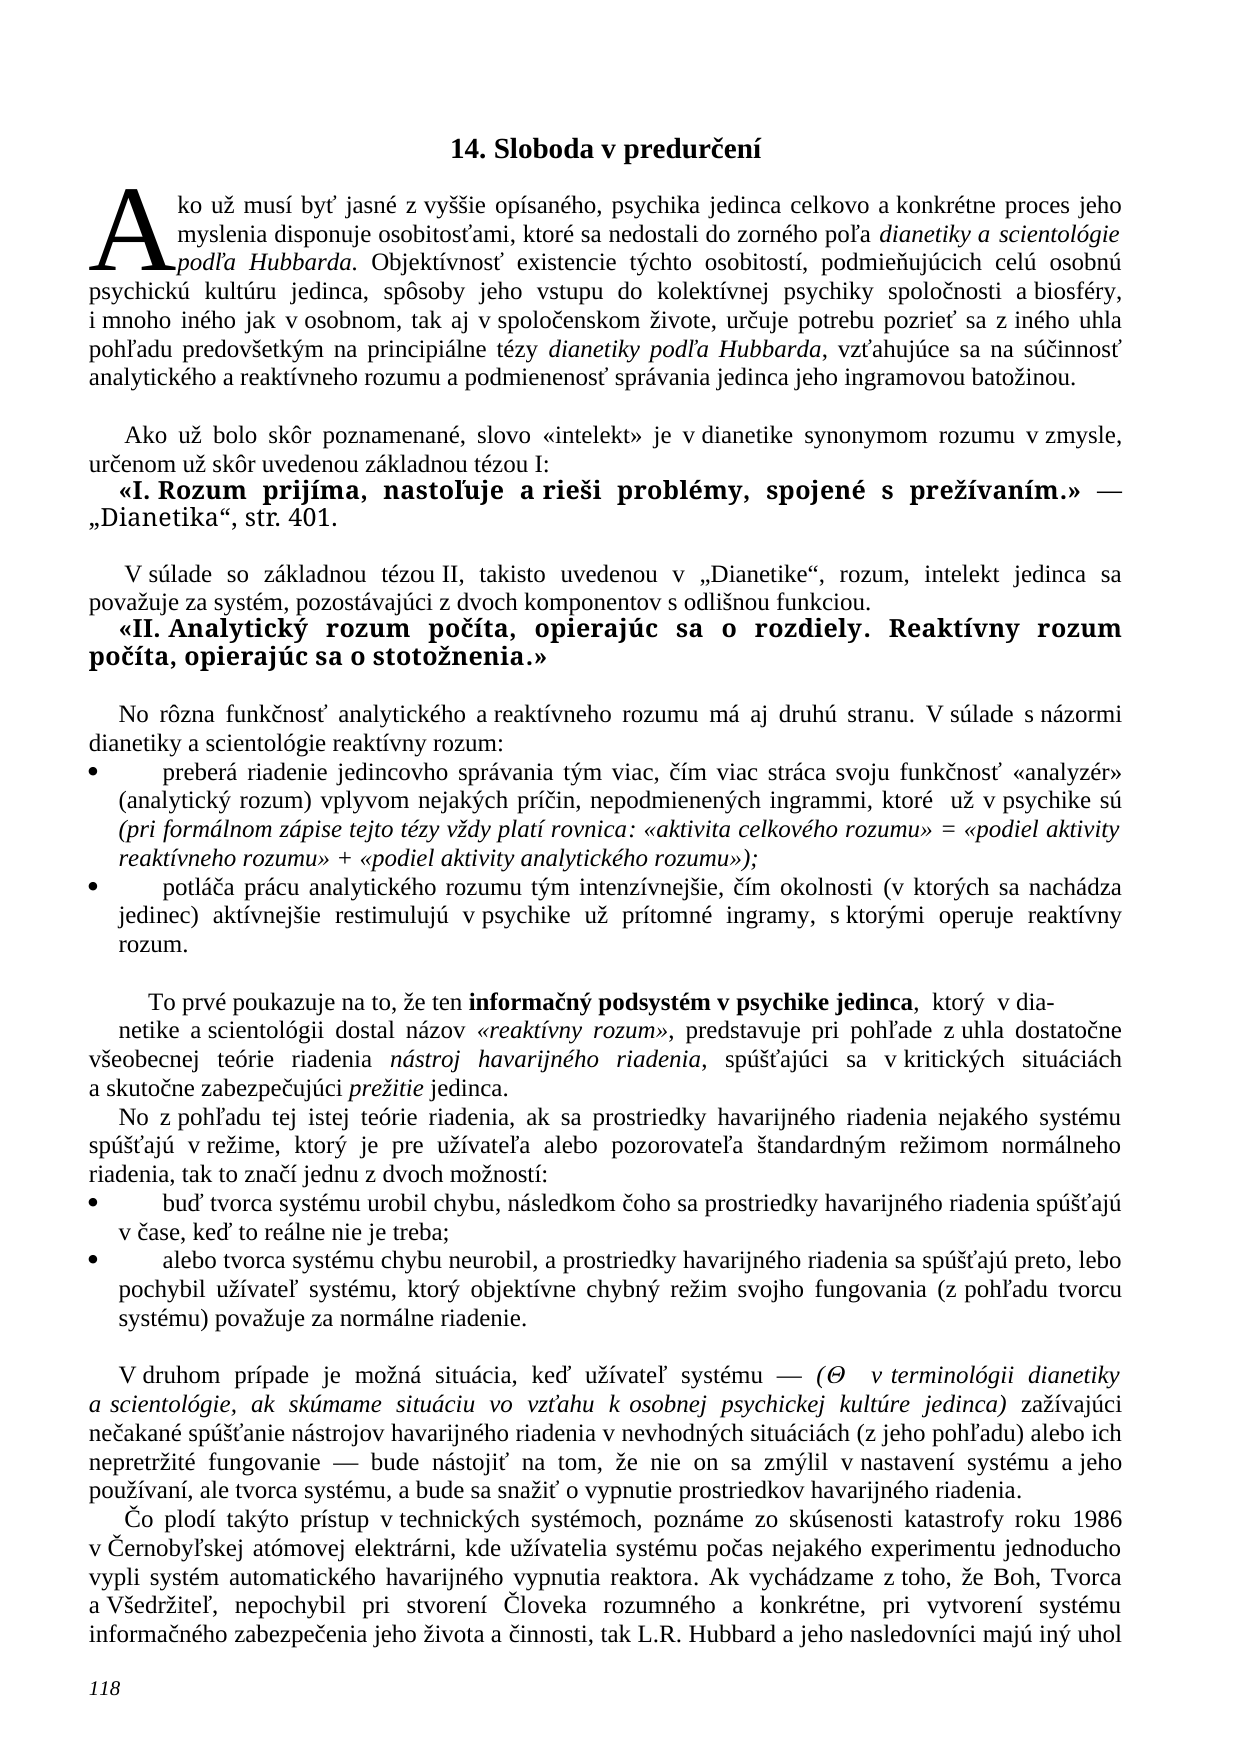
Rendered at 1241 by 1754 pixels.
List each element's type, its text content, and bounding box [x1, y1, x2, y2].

text «II. Analytický rozum počíta, opierajúc sa o rozdiely. Reaktívny rozum počíta, opierajúc sa o stotožnenia.» [89, 616, 1122, 670]
text No rôzna funkčnosť analytického a reaktívneho rozumu má aj druhú stranu. V súlade s názormi dianetiky a scientológie reaktívny rozum: [89, 699, 1122, 757]
list preberá riadenie jedincovho správania tým viac, čím viac stráca svoju funkčnosť «analyzér» (analytický rozum) vplyvom nejakých príčin, nepodmienených ingrammi, ktoré už v psychike sú (pri formálnom zápise tejto tézy vždy platí rovnica: «aktivita celkového rozumu» = «podiel aktivity reaktívneho rozumu» + «podiel aktivity analytického rozumu»); [89, 757, 1122, 872]
list potláča prácu analytického rozumu tým intenzívnejšie, čím okolnosti (v ktorých sa nachádza jedinec) aktívnejšie restimulujú v psychike už prítomné ingramy, s ktorými operuje reaktívny rozum. [89, 872, 1122, 958]
list buď tvorca systému urobil chybu, následkom čoho sa prostriedky havarijného riadenia spúšťajú v čase, keď to reálne nie je treba; [89, 1188, 1122, 1245]
list alebo tvorca systému chybu neurobil, а prostriedky havarijného riadenia sa spúšťajú preto, lebo pochybil užívateľ systému, ktorý objektívne chybný režim svojho fungovania (z pohľadu tvorcu systému) považuje za normálne riadenie. [89, 1245, 1122, 1332]
text «I. Rozum prijíma, nastoľuje a rieši problémy, spojené s prežívaním.» — „Dianetika“, str. 401. [89, 477, 1122, 532]
text netike a scientológii dostal názov «reaktívny rozum», predstavuje pri pohľade z uhla dostatočne všeobecnej teórie riadenia nástroj havarijného riadenia, spúšťajúci sa v kritických situáciách a skutočne zabezpečujúci prežitie jedinca. [89, 1015, 1122, 1102]
text Ako už musí byť jasné z vyššie opísaného, psychika jedinca celkovo a konkrétne proces jeho myslenia disponuje osobitosťami, ktoré sa nedostali do zorného poľa dianetiky a scientológie podľa Hubbarda. Objektívnosť existencie týchto osobitostí, podmieňujúcich celú osobnú psychickú kultúru jedinca, spôsoby jeho vstupu do kolektívnej psychiky spoločnosti a biosféry, i mnoho iného jak v osobnom, tak aj v spoločenskom živote, určuje potrebu pozrieť sa z iného uhla pohľadu predovšetkým na principiálne tézy dianetiky podľa Hubbarda, vzťahujúce sa na súčinnosť analytického a reaktívneho rozumu a podmienenosť správania jedinca jeho ingramovou batožinou. [89, 190, 1122, 391]
text V druhom prípade je možná situácia, keď užívateľ systému — ( v terminológii dianetiky a scientológie, ak skúmame situáciu vo vzťahu k osobnej psychickej kultúre jedinca) zažívajúci nečakané spúšťanie nástrojov havarijného riadenia v nevhodných situáciách (z jeho pohľadu) alebo ich nepretržité fungovanie — bude nástojiť na tom, že nie on sa zmýlil v nastavení systému a jeho používaní, ale tvorca systému, a bude sa snažiť o vypnutie prostriedkov havarijného riadenia. [89, 1360, 1122, 1504]
text V súlade so základnou tézou II, takisto uvedenou v „Dianetike“, rozum, intelekt jedinca sa považuje za systém, pozostávajúci z dvoch komponentov s odlišnou funkciou. [89, 559, 1122, 616]
text Čo plodí takýto prístup v technických systémoch, poznáme zo skúsenosti katastrofy roku 1986 v Černobyľskej atómovej elektrárni, kde užívatelia systému počas nejakého experimentu jednoducho vypli systém automatického havarijného vypnutia reaktora. Ak vychádzame z toho, že Boh, Tvorca a Všedržiteľ, nepochybil pri stvorení Človeka rozumného a konkrétne, pri vytvorení systému informačného zabezpečenia jeho života a činnosti, tak L.R. Hubbard a jeho nasledovníci majú iný uhol [89, 1504, 1122, 1648]
text Ako už bolo skôr poznamenané, slovo «intelekt» je v dianetike synonymom rozumu v zmysle, určenom už skôr uvedenou základnou tézou I: [89, 420, 1122, 477]
subtitle 14. Sloboda v predurčení [89, 131, 1122, 165]
text No z pohľadu tej istej teórie riadenia, ak sa prostriedky havarijného riadenia nejakého systému spúšťajú v režime, ktorý je pre užívateľa alebo pozorovateľa štandardným režimom normálneho riadenia, tak to značí jednu z dvoch možností: [89, 1102, 1122, 1188]
text To prvé poukazuje na to, že ten informačný podsystém v psychike jedinca, ktorý v dia- [118, 987, 1122, 1015]
